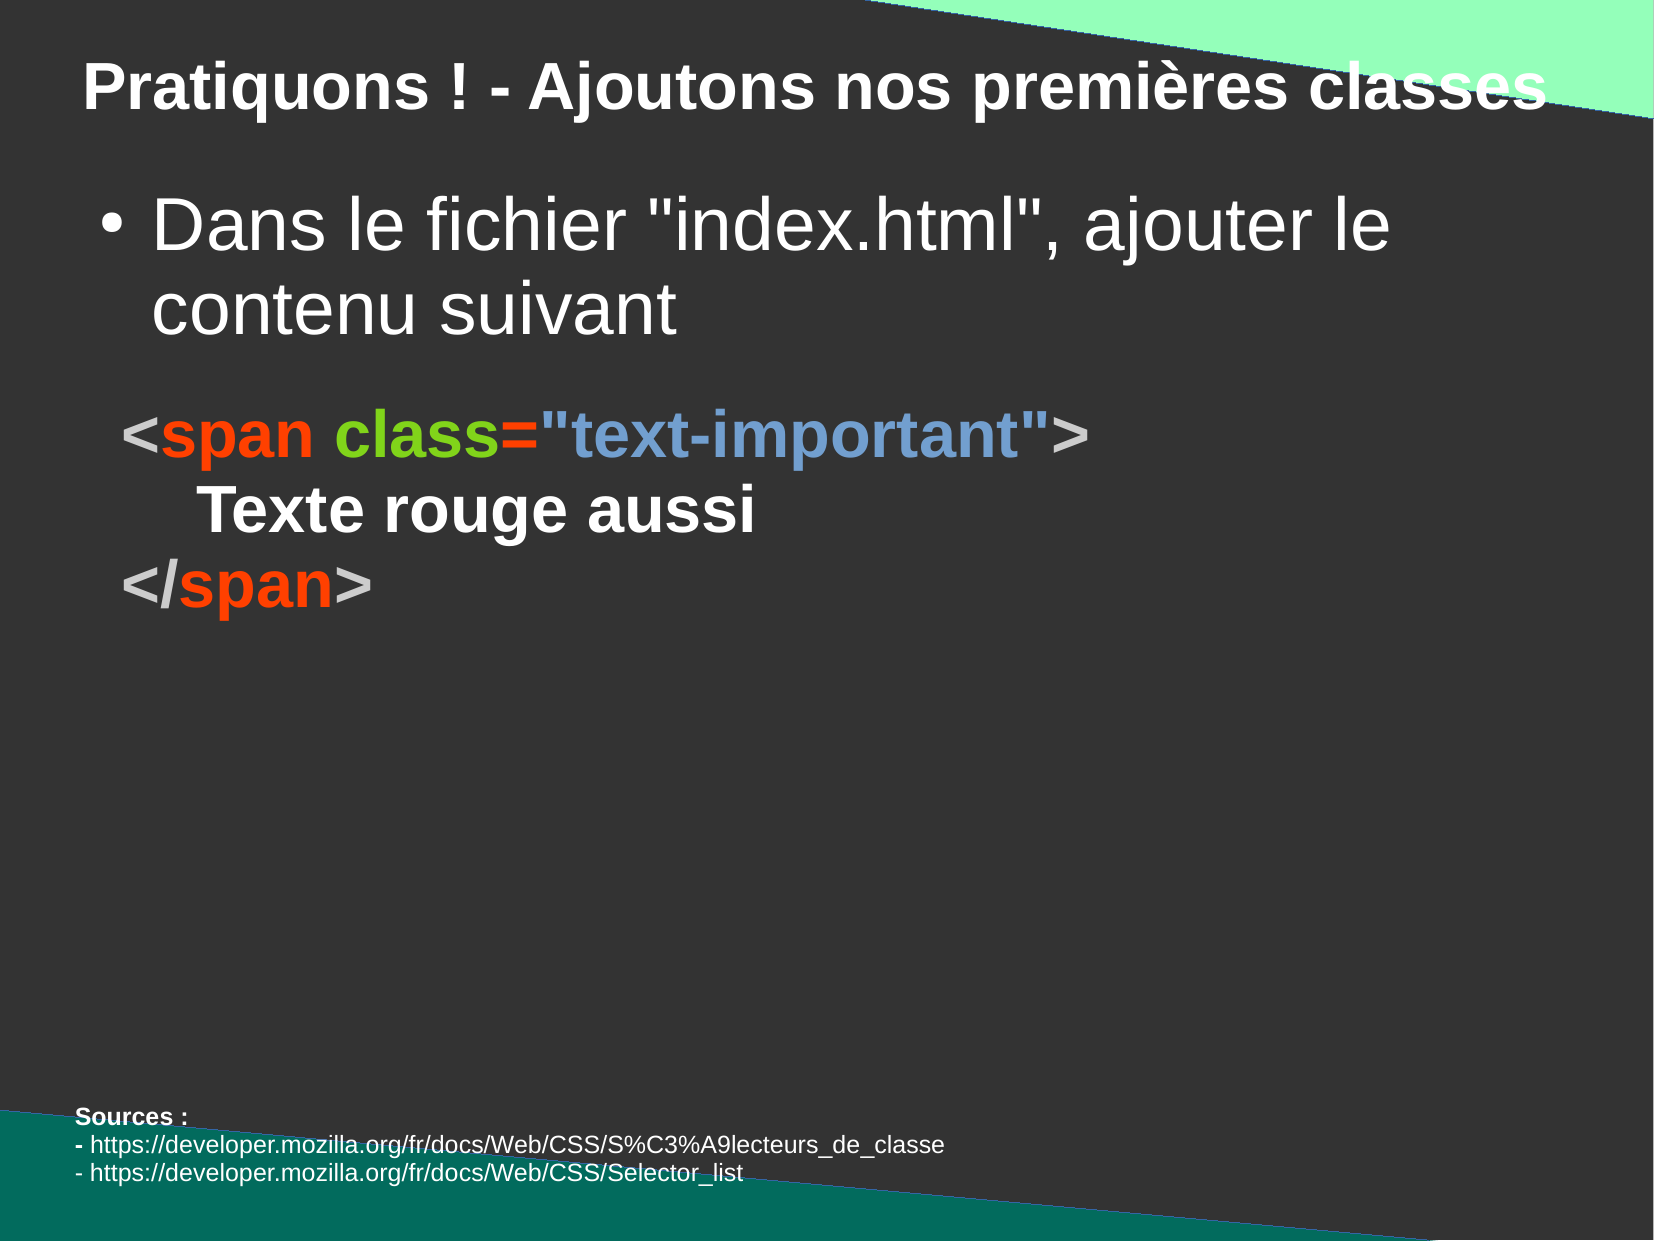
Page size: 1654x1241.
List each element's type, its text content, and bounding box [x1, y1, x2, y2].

list Dans le fichier "index.html", ajouter le contenu suivant [80, 182, 1605, 355]
text_box Sources : - https://developer.mozilla.org/fr/docs/Web/CSS/S%C3%A9lecteurs_de_classe - https://developer.mozilla.org/fr/docs/Web/CSS/Selector_list [60, 1094, 1546, 1227]
title Pratiquons ! - Ajoutons nos premières classes [82, 49, 1571, 152]
text_box [865, 0, 1654, 119]
text_box <span class="text-important"> Texte rouge aussi </span> [106, 389, 1548, 638]
